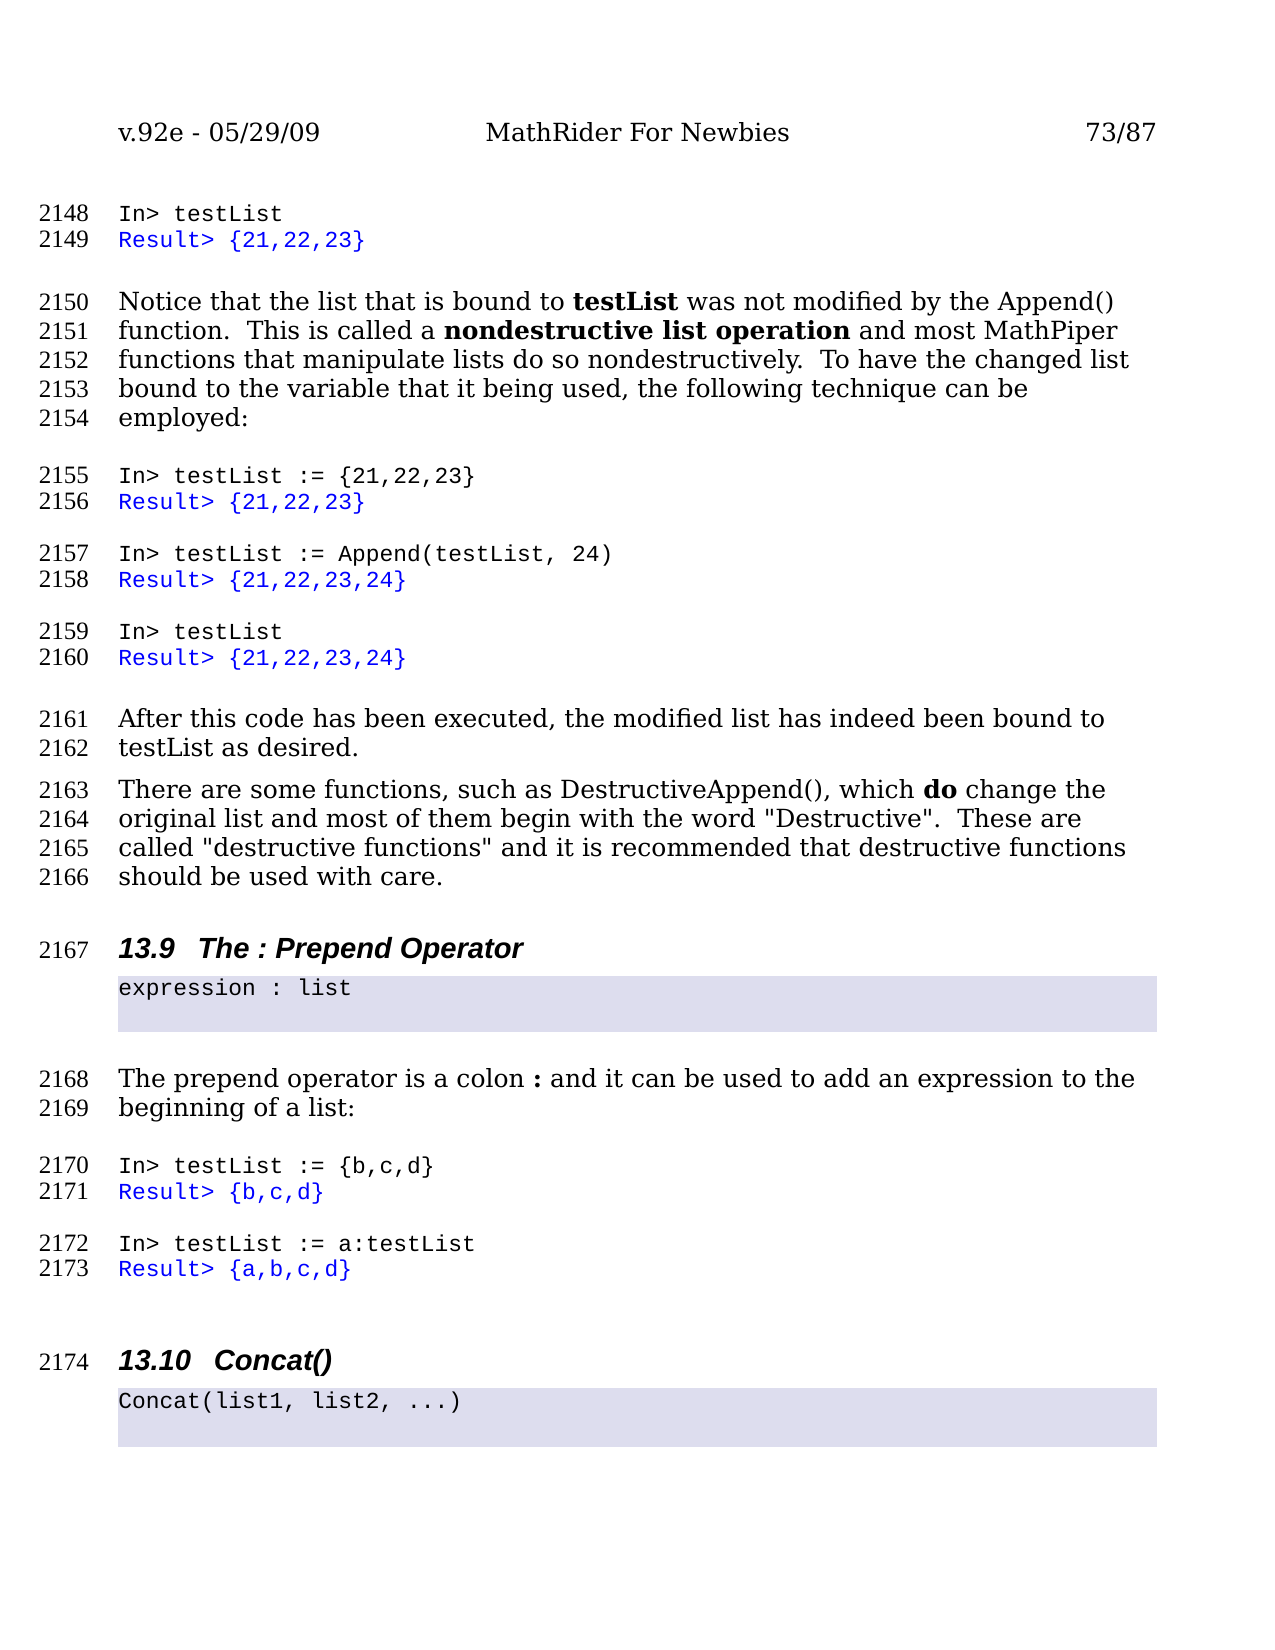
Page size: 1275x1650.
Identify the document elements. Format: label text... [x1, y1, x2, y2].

text Result> {21,22,23,24} [118, 646, 1157, 672]
text In> testList := a:testList [118, 1232, 1157, 1258]
subtitle The : Prepend Operator [118, 931, 1157, 964]
subtitle Concat() [118, 1343, 1157, 1376]
text In> testList := Append(testList, 24) [118, 543, 1157, 568]
table_header expression : list [118, 976, 1157, 1032]
text After this code has been executed, the modified list has indeed been bound to testList as desired. [118, 704, 1157, 763]
text The prepend operator is a colon : and it can be used to add an expression to the beginning of a list: [118, 1063, 1157, 1122]
text Result> {21,22,23,24} [118, 568, 1157, 594]
text In> testList := {21,22,23} [118, 465, 1157, 491]
text Result> {b,c,d} [118, 1180, 1157, 1206]
text Result> {21,22,23} [118, 491, 1157, 517]
text In> testList [118, 203, 1157, 229]
text In> testList := {b,c,d} [118, 1154, 1157, 1180]
text Result> {21,22,23} [118, 229, 1157, 254]
table_header Concat(list1, list2, ...) [118, 1388, 1157, 1447]
text In> testList [118, 620, 1157, 646]
text Result> {a,b,c,d} [118, 1258, 1157, 1284]
text Notice that the list that is bound to testList was not modified by the Append() function. This is called a nondestructive list operation and most MathPiper functions that manipulate lists do so nondestructively. To have the changed list bound to the variable that it being used, the following technique can be employed: [118, 287, 1157, 433]
text There are some functions, such as DestructiveAppend(), which do change the original list and most of them begin with the word "Destructive". These are called "destructive functions" and it is recommended that destructive functions should be used with care. [118, 775, 1157, 892]
